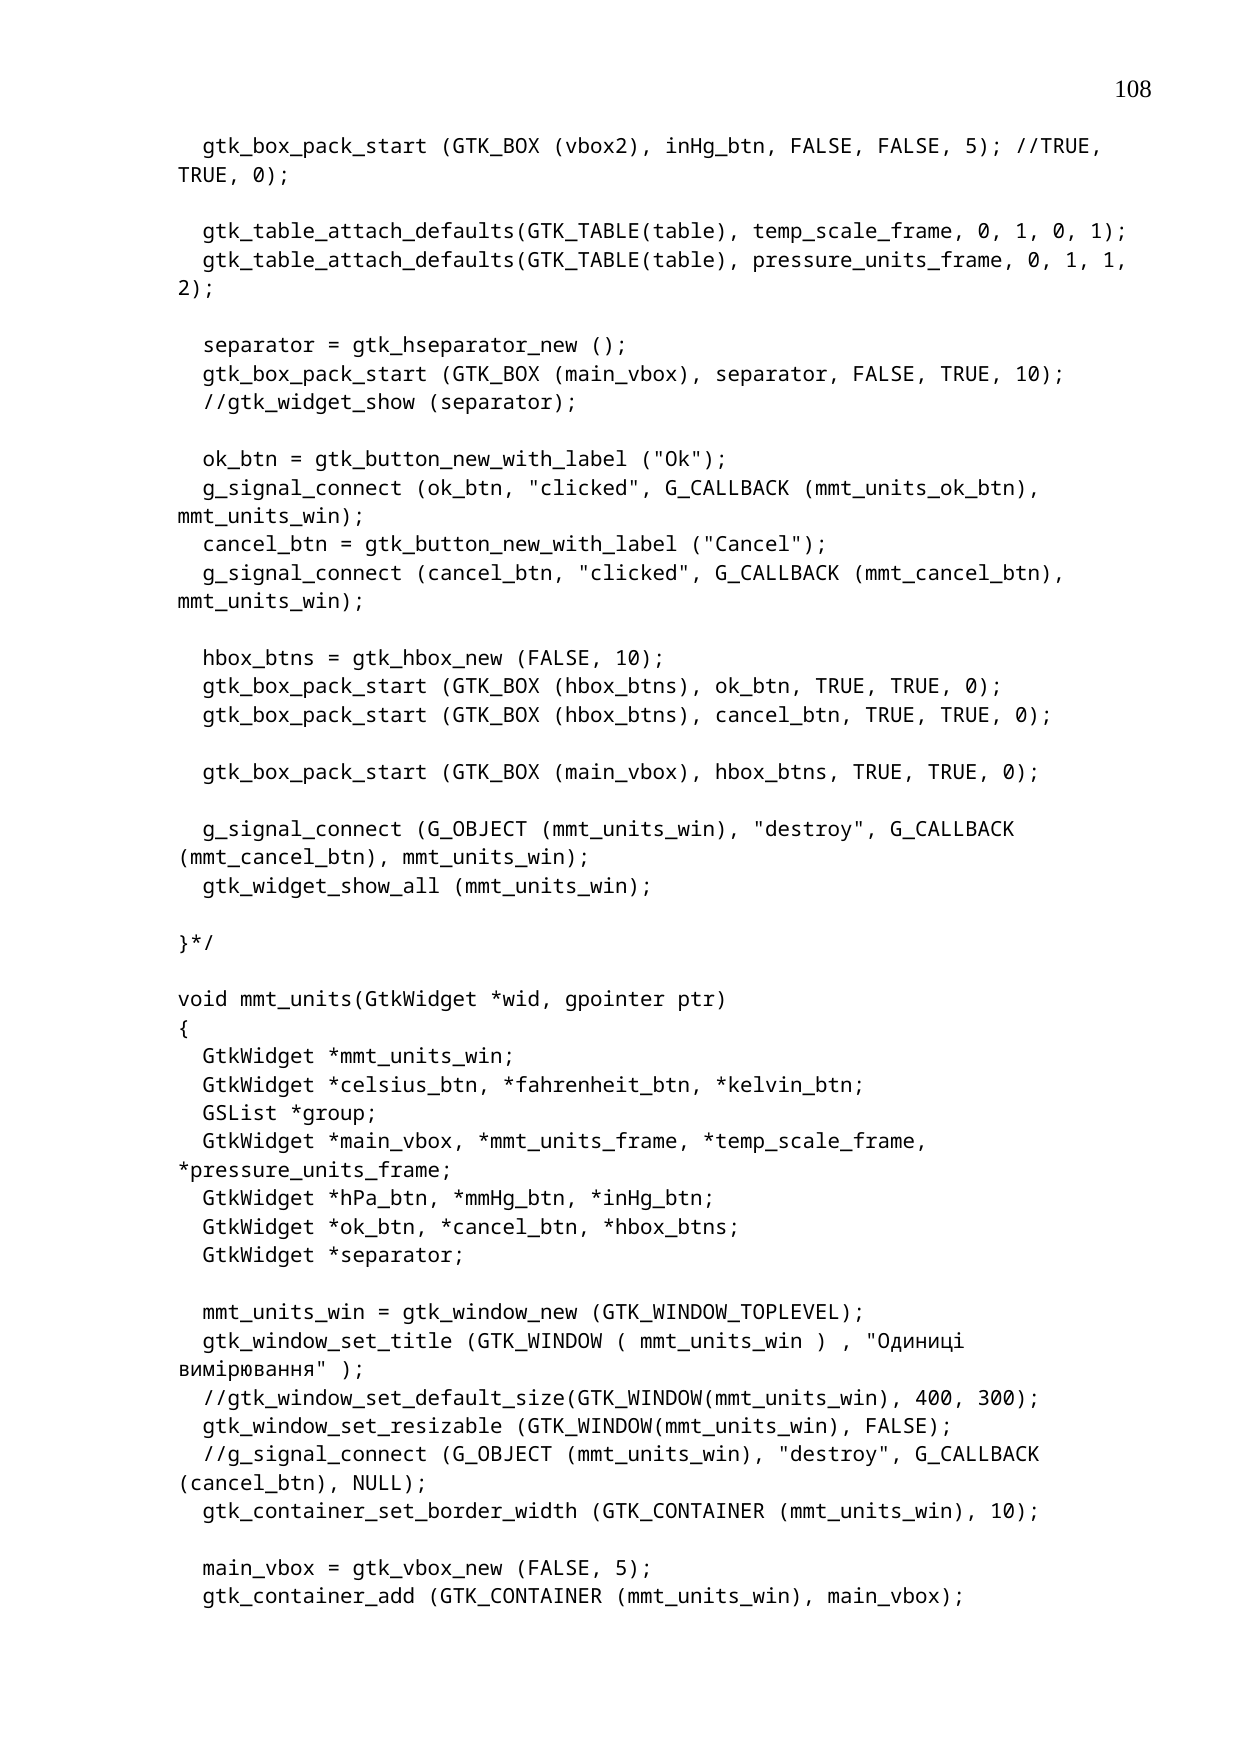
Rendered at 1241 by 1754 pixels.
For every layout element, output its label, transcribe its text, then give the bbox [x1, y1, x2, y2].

text gtk_box_pack_start (GTK_BOX (main_vbox), separator, FALSE, TRUE, 10); [177, 359, 1152, 387]
text GtkWidget *hPa_btn, *mmHg_btn, *inHg_btn; [177, 1183, 1152, 1212]
text main_vbox = gtk_vbox_new (FALSE, 5); [177, 1553, 1152, 1582]
text gtk_container_set_border_width (GTK_CONTAINER (mmt_units_win), 10); [177, 1496, 1152, 1525]
text separator = gtk_hseparator_new (); [177, 330, 1152, 359]
text gtk_box_pack_start (GTK_BOX (main_vbox), hbox_btns, TRUE, TRUE, 0); [177, 757, 1152, 785]
text //gtk_widget_show (separator); [177, 387, 1152, 416]
text void mmt_units(GtkWidget *wid, gpointer ptr) [177, 984, 1152, 1013]
text GtkWidget *separator; [177, 1240, 1152, 1269]
text { [177, 1013, 1152, 1041]
text GtkWidget *mmt_units_win; [177, 1041, 1152, 1070]
text gtk_box_pack_start (GTK_BOX (hbox_btns), cancel_btn, TRUE, TRUE, 0); [177, 700, 1152, 728]
text ok_btn = gtk_button_new_with_label ("Ok"); [177, 444, 1152, 473]
text //gtk_window_set_default_size(GTK_WINDOW(mmt_units_win), 400, 300); [177, 1383, 1152, 1411]
text gtk_box_pack_start (GTK_BOX (vbox2), inHg_btn, FALSE, FALSE, 5); //TRUE, TRUE, 0); [177, 131, 1152, 188]
text gtk_table_attach_defaults(GTK_TABLE(table), pressure_units_frame, 0, 1, 1, 2); [177, 245, 1152, 302]
text gtk_box_pack_start (GTK_BOX (hbox_btns), ok_btn, TRUE, TRUE, 0); [177, 672, 1152, 700]
text gtk_window_set_title (GTK_WINDOW ( mmt_units_win ) , "Одиниці вимірювання" ); [177, 1326, 1152, 1383]
text //g_signal_connect (G_OBJECT (mmt_units_win), "destroy", G_CALLBACK (cancel_btn), NULL); [177, 1439, 1152, 1496]
text g_signal_connect (ok_btn, "clicked", G_CALLBACK (mmt_units_ok_btn), mmt_units_win); [177, 473, 1152, 529]
text GtkWidget *main_vbox, *mmt_units_frame, *temp_scale_frame, *pressure_units_frame; [177, 1127, 1152, 1183]
text gtk_table_attach_defaults(GTK_TABLE(table), temp_scale_frame, 0, 1, 0, 1); [177, 217, 1152, 245]
text GtkWidget *ok_btn, *cancel_btn, *hbox_btns; [177, 1212, 1152, 1240]
text }*/ [177, 928, 1152, 956]
text gtk_container_add (GTK_CONTAINER (mmt_units_win), main_vbox); [177, 1582, 1152, 1610]
text g_signal_connect (cancel_btn, "clicked", G_CALLBACK (mmt_cancel_btn), mmt_units_win); [177, 558, 1152, 615]
text g_signal_connect (G_OBJECT (mmt_units_win), "destroy", G_CALLBACK (mmt_cancel_btn), mmt_units_win); [177, 814, 1152, 871]
text GtkWidget *celsius_btn, *fahrenheit_btn, *kelvin_btn; [177, 1070, 1152, 1098]
text gtk_widget_show_all (mmt_units_win); [177, 871, 1152, 899]
text GSList *group; [177, 1098, 1152, 1127]
text gtk_window_set_resizable (GTK_WINDOW(mmt_units_win), FALSE); [177, 1411, 1152, 1439]
text mmt_units_win = gtk_window_new (GTK_WINDOW_TOPLEVEL); [177, 1297, 1152, 1326]
text cancel_btn = gtk_button_new_with_label ("Cancel"); [177, 529, 1152, 558]
text hbox_btns = gtk_hbox_new (FALSE, 10); [177, 643, 1152, 672]
